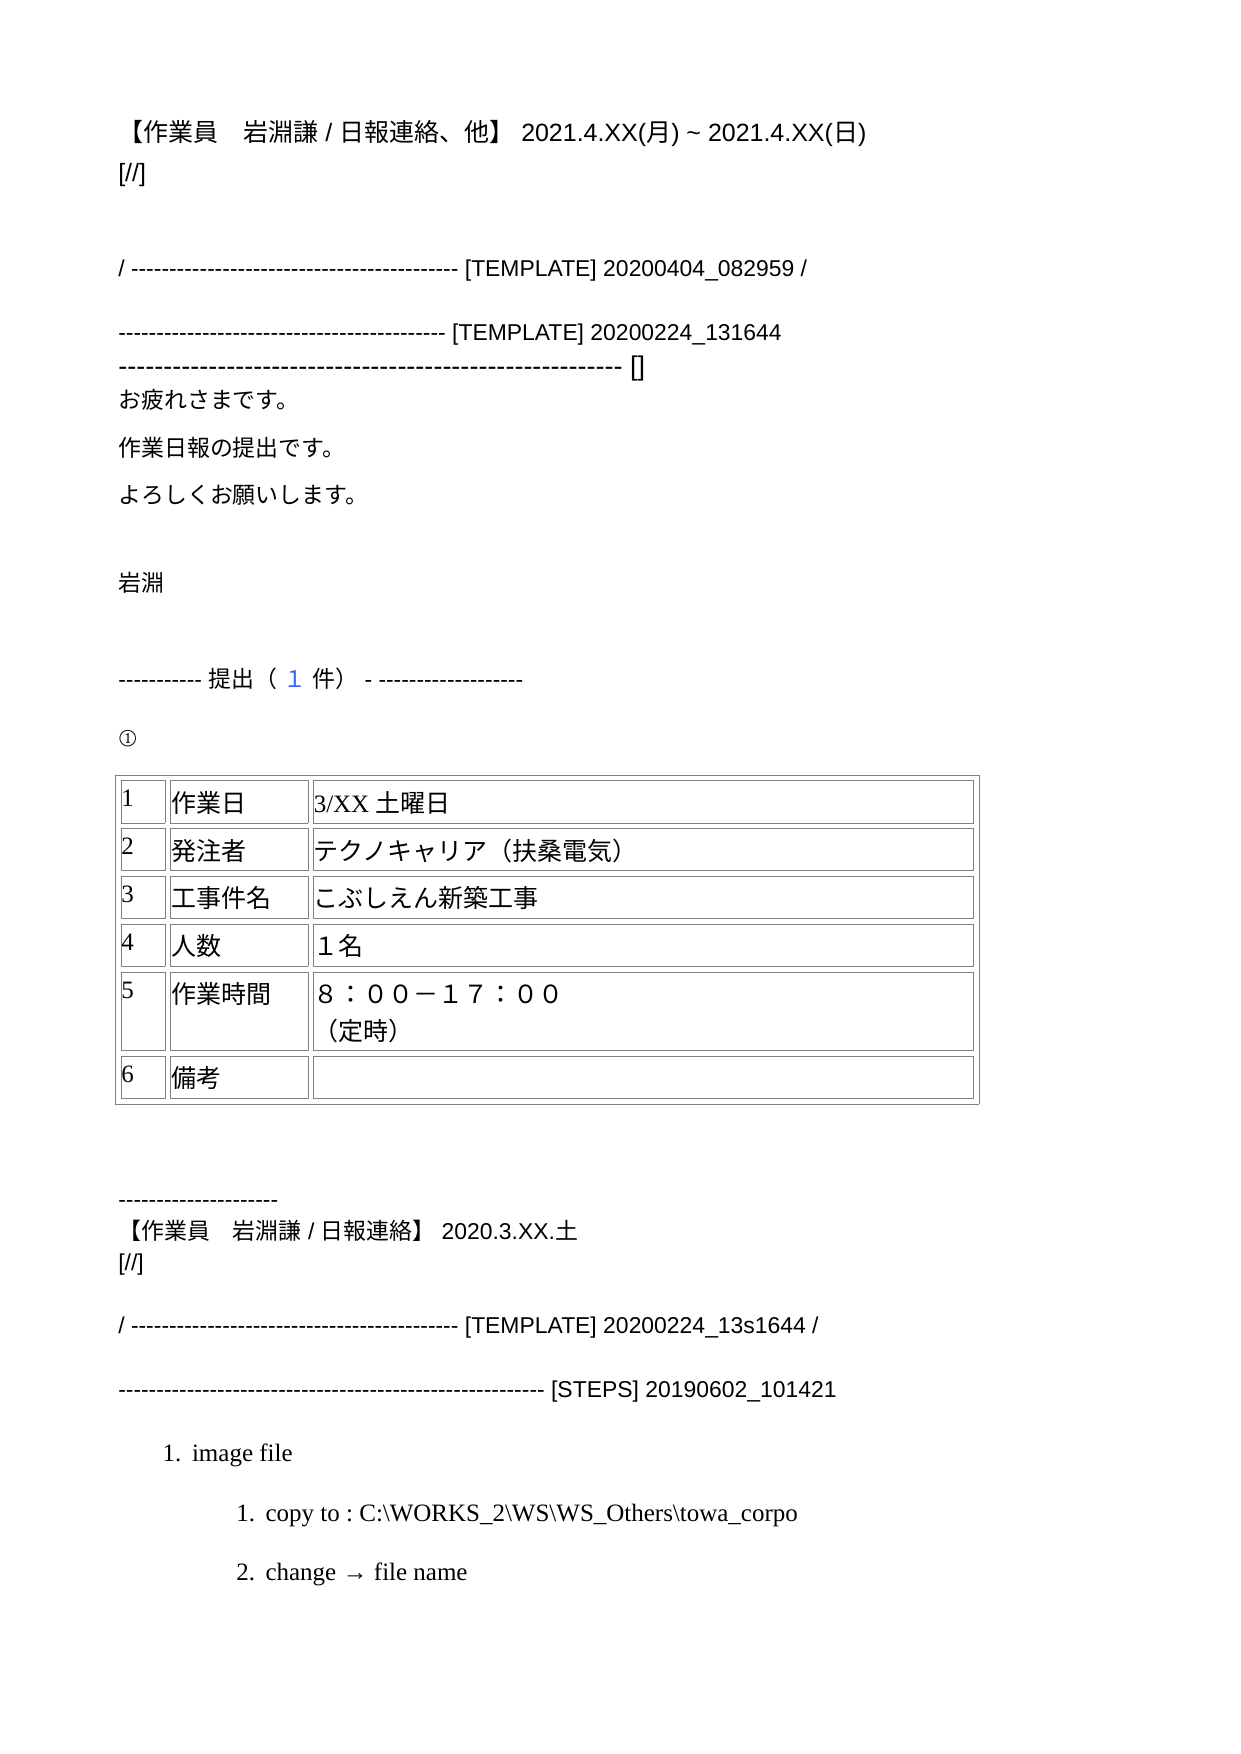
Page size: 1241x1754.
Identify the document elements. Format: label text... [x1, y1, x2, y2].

list change → file name [236, 1557, 1122, 1586]
text 岩淵 [118, 570, 1122, 596]
list image file [162, 1438, 1122, 1467]
text / ------------------------------------------- [TEMPLATE] 20200224_13s1644 / [118, 1312, 1122, 1339]
table_cell [310, 1050, 976, 1098]
table_cell 5 [118, 966, 168, 1050]
text --------------------- [118, 1186, 1122, 1213]
text 【作業員 岩淵謙 / 日報連絡、他】 2021.4.XX(月) ~ 2021.4.XX(日) [118, 118, 1122, 147]
text / ------------------------------------------- [TEMPLATE] 20200404_082959 / [118, 255, 1122, 282]
table_cell 作業時間 [168, 966, 310, 1050]
table_cell １名 [310, 918, 976, 966]
table_cell 6 [118, 1050, 168, 1098]
list copy to : C:\WORKS_2\WS\WS_Others\towa_corpo [236, 1498, 1122, 1527]
table_cell 3 [118, 870, 168, 918]
text [//] [118, 158, 1122, 186]
table_cell テクノキャリア（扶桑電気） [310, 823, 976, 870]
text ------------------------------------------- [TEMPLATE] 20200224_131644 [118, 318, 1122, 345]
text 【作業員 岩淵謙 / 日報連絡】 2020.3.XX.土 [118, 1218, 1122, 1244]
table_cell 4 [118, 918, 168, 966]
text -------------------------------------------------------- [] [118, 350, 1122, 381]
text ----------- 提出（ １ 件） - ------------------- [118, 658, 1122, 694]
table_cell 2 [118, 823, 168, 870]
text よろしくお願いします。 [118, 482, 1122, 508]
table_cell ８：００－１７：００ （定時） [310, 966, 976, 1050]
table_cell 人数 [168, 918, 310, 966]
table_cell [314, 1057, 973, 1098]
table_header 3/XX 土曜日 [310, 776, 976, 822]
table_cell 発注者 [168, 823, 310, 870]
table_header 1 [118, 776, 168, 822]
text ① [118, 723, 1122, 752]
table_cell こぶしえん新築工事 [310, 870, 976, 918]
table_cell 工事件名 [168, 870, 310, 918]
text [//] [118, 1249, 1122, 1276]
text -------------------------------------------------------- [STEPS] 20190602_101421 [118, 1376, 1122, 1402]
text 作業日報の提出です。 [118, 434, 1122, 461]
table_cell 備考 [168, 1050, 310, 1098]
table_header 作業日 [168, 776, 310, 822]
text お疲れさまです。 [118, 387, 1122, 414]
